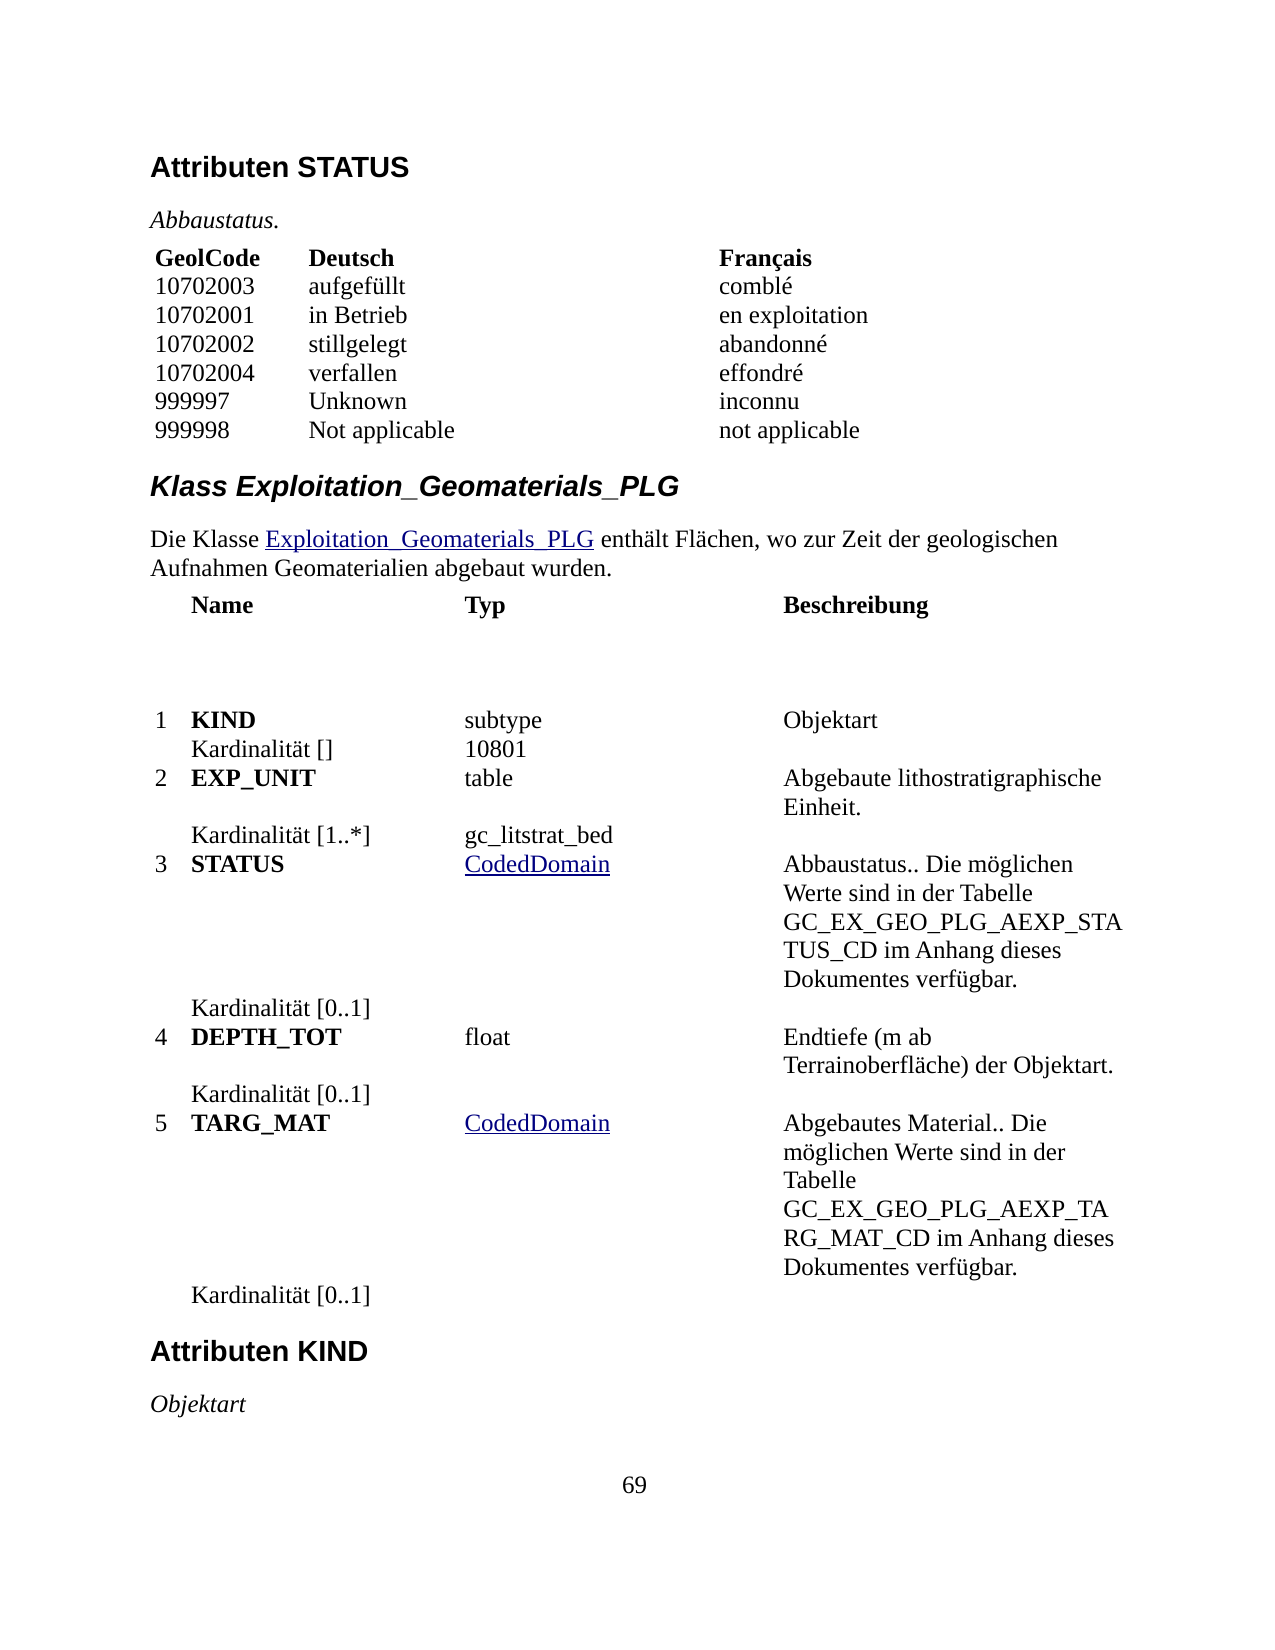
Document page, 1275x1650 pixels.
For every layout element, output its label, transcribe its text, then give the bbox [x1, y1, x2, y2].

table_cell verfallen [304, 358, 714, 386]
table_cell [779, 1079, 1125, 1108]
table_header GeolCode [150, 243, 304, 271]
table_cell 5 [150, 1108, 186, 1280]
table_cell in Betrieb [304, 300, 714, 329]
table_cell [150, 993, 186, 1022]
table_cell [460, 1280, 779, 1309]
table_cell 10702002 [150, 329, 304, 358]
table_cell comblé [714, 271, 1125, 300]
table_cell [779, 993, 1125, 1022]
table_cell abandonné [714, 329, 1125, 358]
table_cell TARG_MAT [186, 1108, 460, 1280]
table_cell Kardinalität [1..*] [186, 820, 460, 849]
table_cell STATUS [186, 849, 460, 993]
table_cell effondré [714, 358, 1125, 386]
table_cell 1 [150, 705, 186, 734]
subtitle Attributen KIND [150, 1334, 1125, 1368]
table_cell [779, 820, 1125, 849]
table_cell Abbaustatus.. Die möglichen Werte sind in der Tabelle GC_EX_GEO_PLG_AEXP_STATUS_CD im Anhang dieses Dokumentes verfügbar. [779, 849, 1125, 993]
table_cell EXP_UNIT [186, 763, 460, 820]
table_cell Not applicable [304, 415, 714, 444]
table_cell 3 [150, 849, 186, 993]
table_cell Unknown [304, 386, 714, 415]
text Die Klasse Exploitation_Geomaterials_PLG enthält Flächen, wo zur Zeit der geologischen Aufnahmen Geomaterialien abgebaut wurden. [150, 524, 1125, 581]
table_cell Kardinalität [0..1] [186, 1280, 460, 1309]
table_cell [150, 820, 186, 849]
table_cell table [460, 763, 779, 820]
table_cell Objektart [779, 705, 1125, 734]
table_header Deutsch [304, 243, 714, 271]
table_cell [150, 1079, 186, 1108]
table_cell stillgelegt [304, 329, 714, 358]
table_cell Endtiefe (m ab Terrainoberfläche) der Objektart. [779, 1022, 1125, 1079]
table_cell Abgebautes Material.. Die möglichen Werte sind in der Tabelle GC_EX_GEO_PLG_AEXP_TARG_MAT_CD im Anhang dieses Dokumentes verfügbar. [779, 1108, 1125, 1280]
table_cell 4 [150, 1022, 186, 1079]
text Abbaustatus. [150, 205, 1125, 234]
table_header Beschreibung [779, 590, 1125, 705]
table_cell KIND [186, 705, 460, 734]
table_cell 10702003 [150, 271, 304, 300]
table_cell subtype [460, 705, 779, 734]
table_cell DEPTH_TOT [186, 1022, 460, 1079]
table_cell inconnu [714, 386, 1125, 415]
table_cell [460, 1079, 779, 1108]
table_cell [460, 993, 779, 1022]
table_cell [150, 734, 186, 763]
table_cell CodedDomain [460, 1108, 779, 1280]
table_cell aufgefüllt [304, 271, 714, 300]
table_cell 10702001 [150, 300, 304, 329]
table_cell gc_litstrat_bed [460, 820, 779, 849]
subtitle Klass Exploitation_Geomaterials_PLG [150, 469, 1125, 502]
table_cell en exploitation [714, 300, 1125, 329]
table_cell Abgebaute lithostratigraphische Einheit. [779, 763, 1125, 820]
text Objektart [150, 1389, 1125, 1418]
table_cell 2 [150, 763, 186, 820]
table_cell CodedDomain [460, 849, 779, 993]
table_cell Kardinalität [0..1] [186, 993, 460, 1022]
table_cell float [460, 1022, 779, 1079]
table_cell Kardinalität [0..1] [186, 1079, 460, 1108]
table_cell not applicable [714, 415, 1125, 444]
table_header Typ [460, 590, 779, 705]
table_cell Kardinalität [] [186, 734, 460, 763]
table_cell 999998 [150, 415, 304, 444]
table_header Name [186, 590, 460, 705]
table_header Français [714, 243, 1125, 271]
table_cell [779, 734, 1125, 763]
table_cell [150, 1280, 186, 1309]
table_cell [779, 1280, 1125, 1309]
subtitle Attributen STATUS [150, 150, 1125, 183]
table_cell 10801 [460, 734, 779, 763]
table_cell 999997 [150, 386, 304, 415]
table_cell 10702004 [150, 358, 304, 386]
table_header [150, 590, 186, 705]
